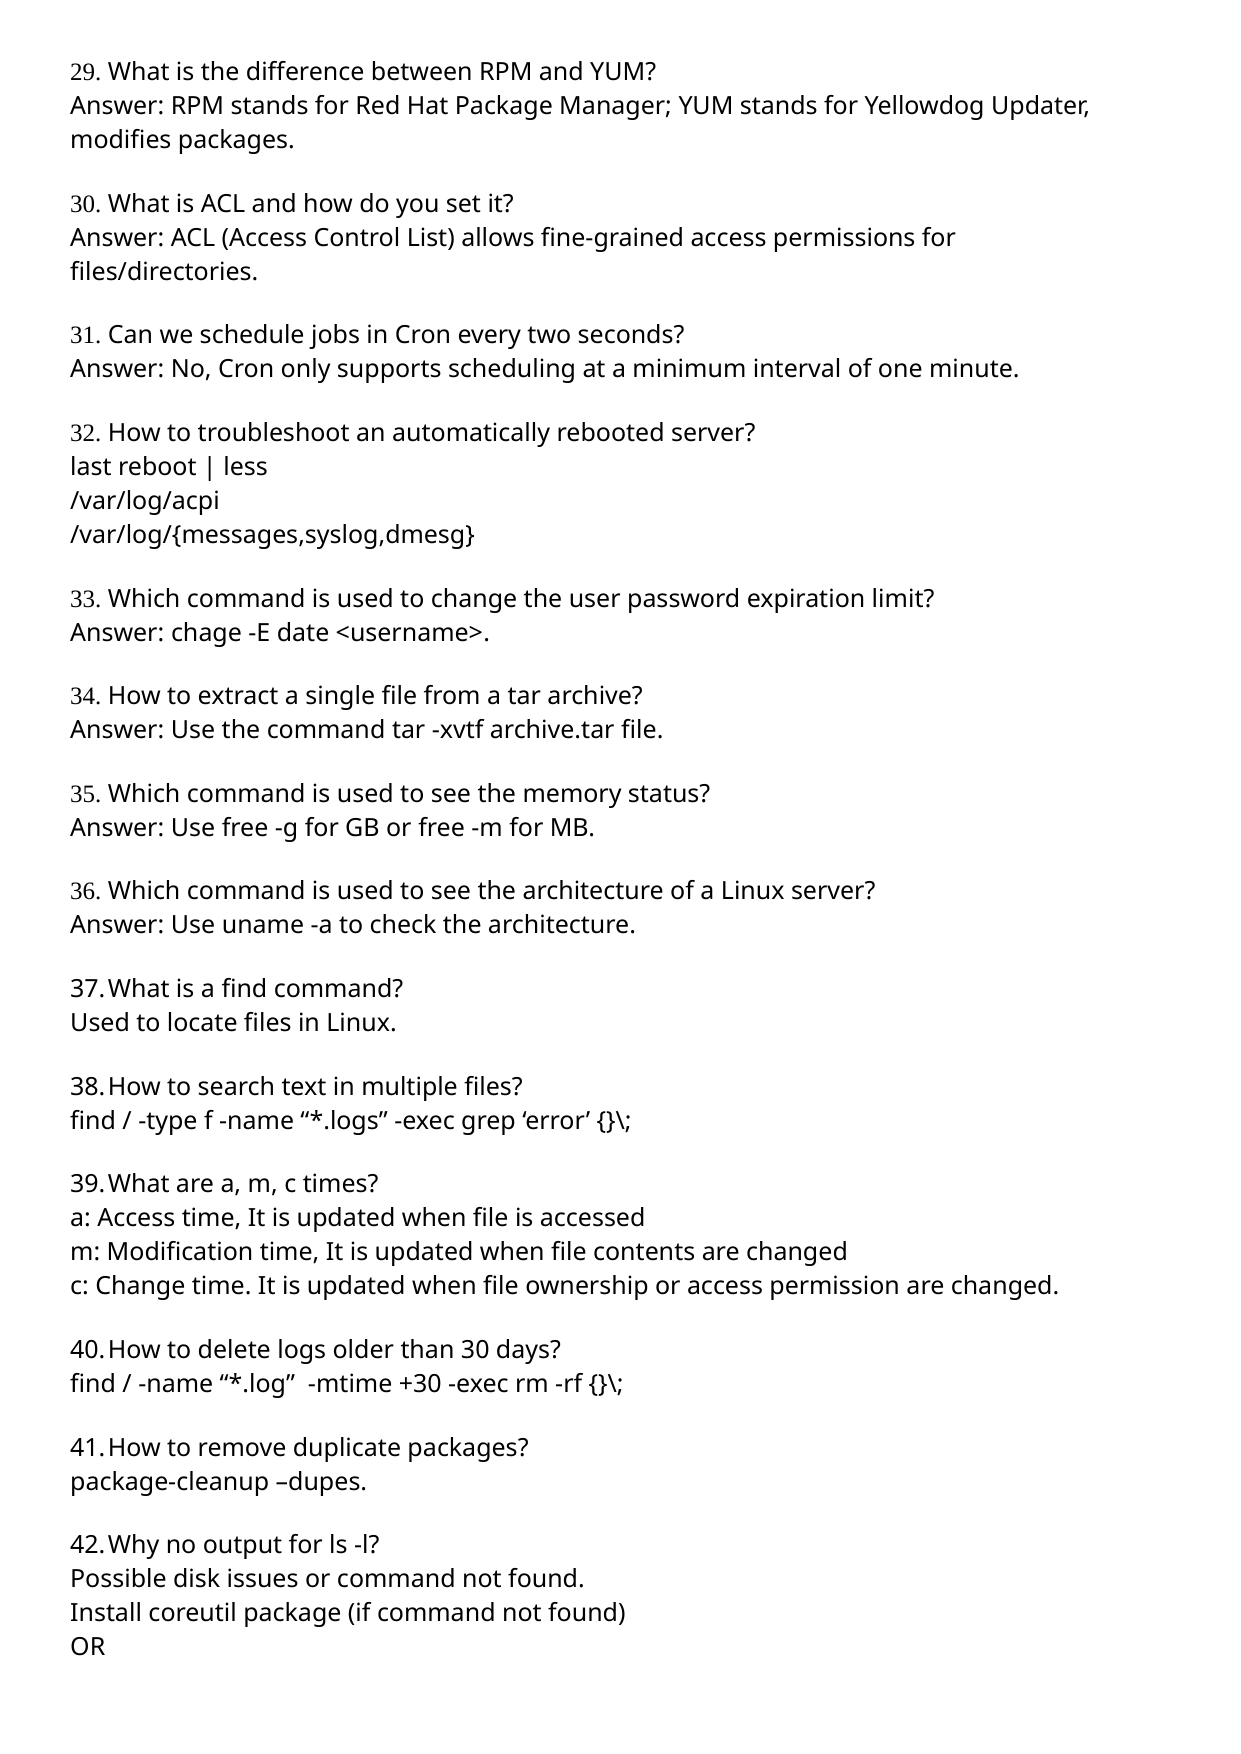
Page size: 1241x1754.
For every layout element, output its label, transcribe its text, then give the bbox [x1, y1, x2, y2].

list What is a find command? Used to locate files in Linux. [70, 971, 1129, 1039]
list How to troubleshoot an automatically rebooted server? last reboot | less /var/log/acpi /var/log/{messages,syslog,dmesg} [70, 414, 1129, 551]
list Which command is used to see the architecture of a Linux server? Answer: Use uname -a to check the architecture. [70, 873, 1129, 941]
list Why no output for ls -l? Possible disk issues or command not found. Install coreutil package (if command not found) OR [70, 1527, 1129, 1663]
list How to delete logs older than 30 days? find / -name “*.log” -mtime +30 -exec rm -rf {}\; [70, 1332, 1129, 1400]
list How to extract a single file from a tar archive? Answer: Use the command tar -xvtf archive.tar file. [70, 678, 1129, 746]
list What are a, m, c times? a: Access time, It is updated when file is accessed m: Modification time, It is updated when file contents are changed c: Change time. It is updated when file ownership or access permission are changed. [70, 1166, 1129, 1302]
list Which command is used to see the memory status? Answer: Use free -g for GB or free -m for MB. [70, 775, 1129, 843]
list Which command is used to change the user password expiration limit? Answer: chage -E date <username>. [70, 580, 1129, 648]
list What is the difference between RPM and YUM? Answer: RPM stands for Red Hat Package Manager; YUM stands for Yellowdog Updater, modifies packages. [70, 53, 1129, 156]
list Can we schedule jobs in Cron every two seconds? Answer: No, Cron only supports scheduling at a minimum interval of one minute. [70, 317, 1129, 385]
list What is ACL and how do you set it? Answer: ACL (Access Control List) allows fine-grained access permissions for files/directories. [70, 185, 1129, 287]
list How to remove duplicate packages? package-cleanup –dupes. [70, 1429, 1129, 1497]
list How to search text in multiple files? find / -type f -name “*.logs” -exec grep ‘error’ {}\; [70, 1068, 1129, 1136]
